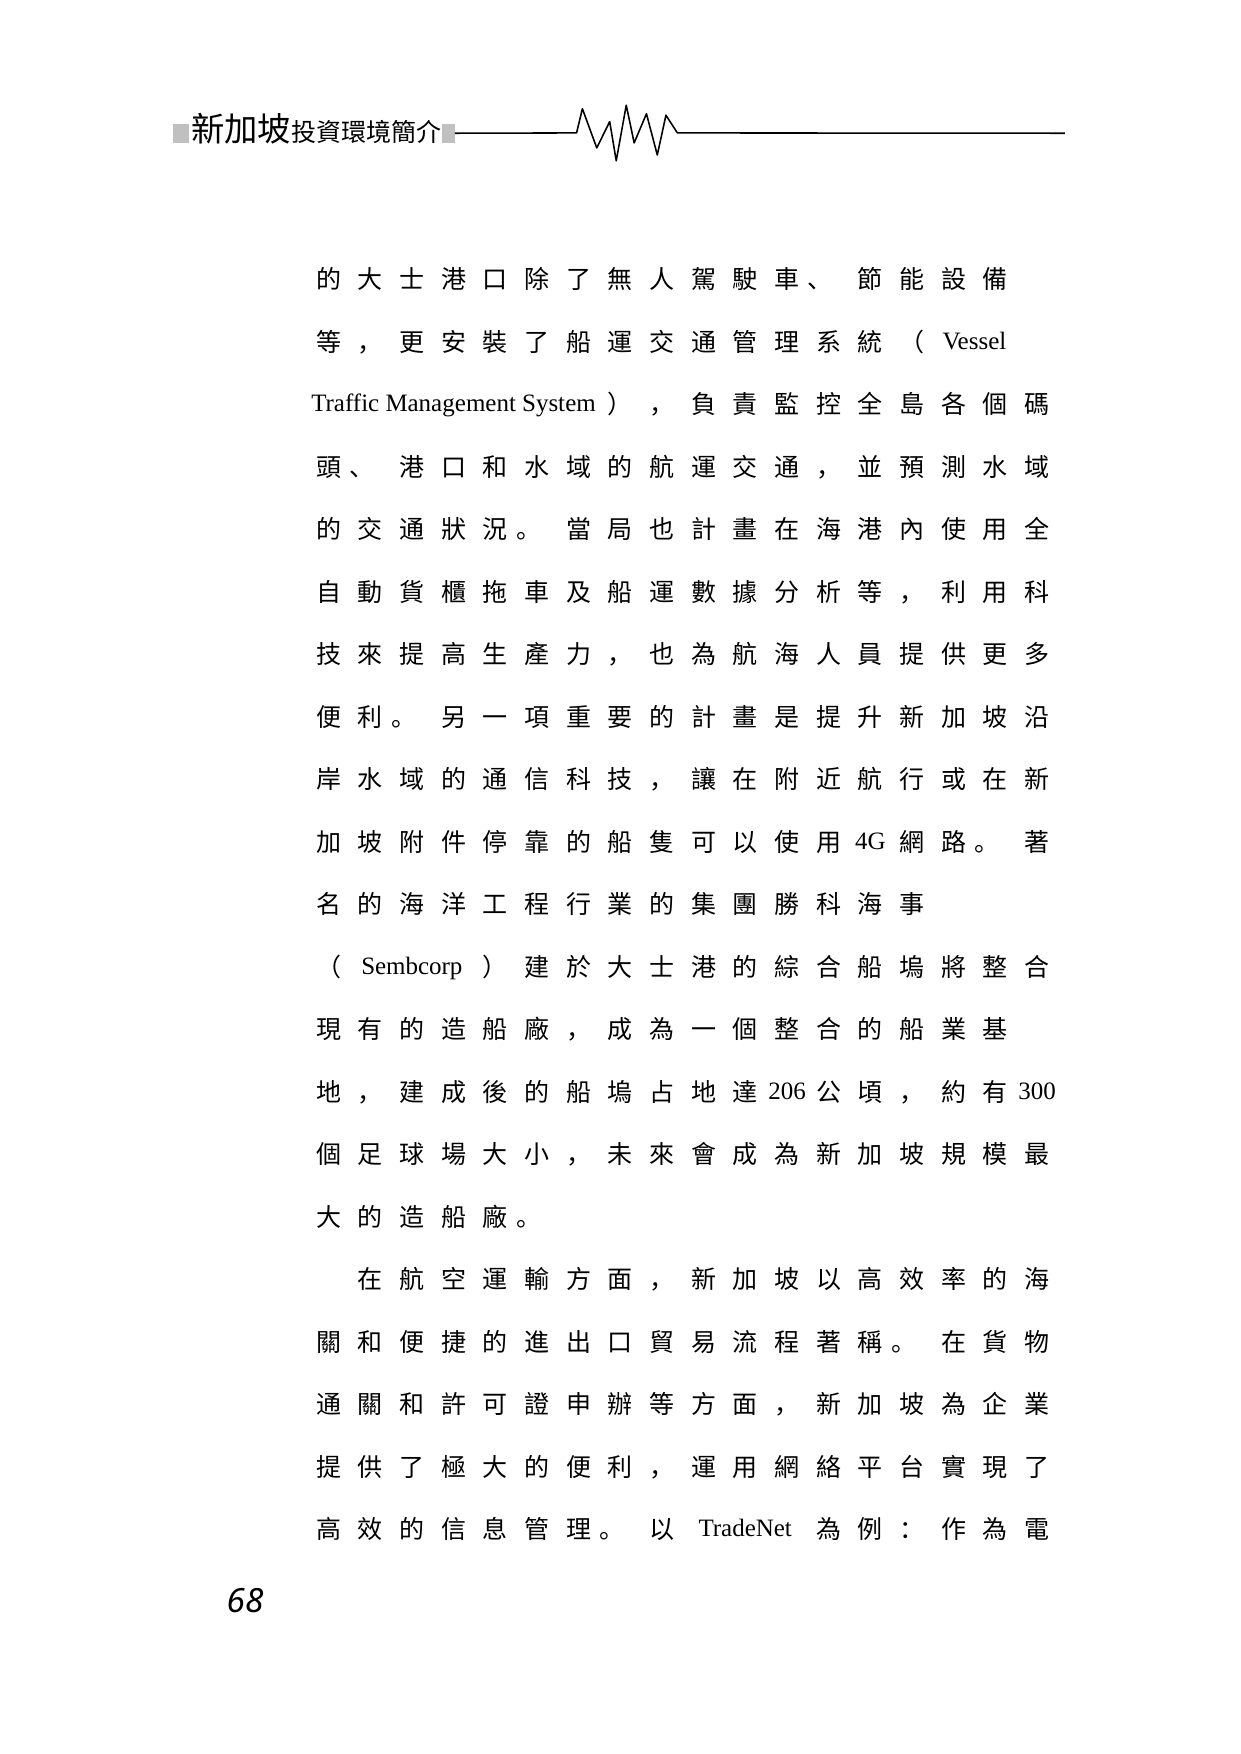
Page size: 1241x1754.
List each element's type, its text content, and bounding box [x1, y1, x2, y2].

text 在航空運輸方面，新加坡以高效率的海關和便捷的進出口貿易流程著稱。在貨物通關和許可證申辦等方面，新加坡為企業提供了極大的便利，運用網絡平台實現了高效的信息管理。以TradeNet為例：作為電 [281, 1236, 1058, 1549]
text 的大士港口除了無人駕駛車、節能設備等，更安裝了船運交通管理系統（Vessel Traffic Management System），負責監控全島各個碼頭、港口和水域的航運交通，並預測水域的交通狀況。當局也計畫在海港內使用全自動貨櫃拖車及船運數據分析等，利用科技來提高生產力，也為航海人員提供更多便利。另一項重要的計畫是提升新加坡沿岸水域的通信科技，讓在附近航行或在新加坡附件停靠的船隻可以使用4G網路。著名的海洋工程行業的集團勝科海事（Sembcorp）建於大士港的綜合船塢將整合現有的造船廠，成為一個整合的船業基地，建成後的船塢占地達206公頃，約有300個足球場大小，未來會成為新加坡規模最大的造船廠。 [281, 236, 1058, 1236]
